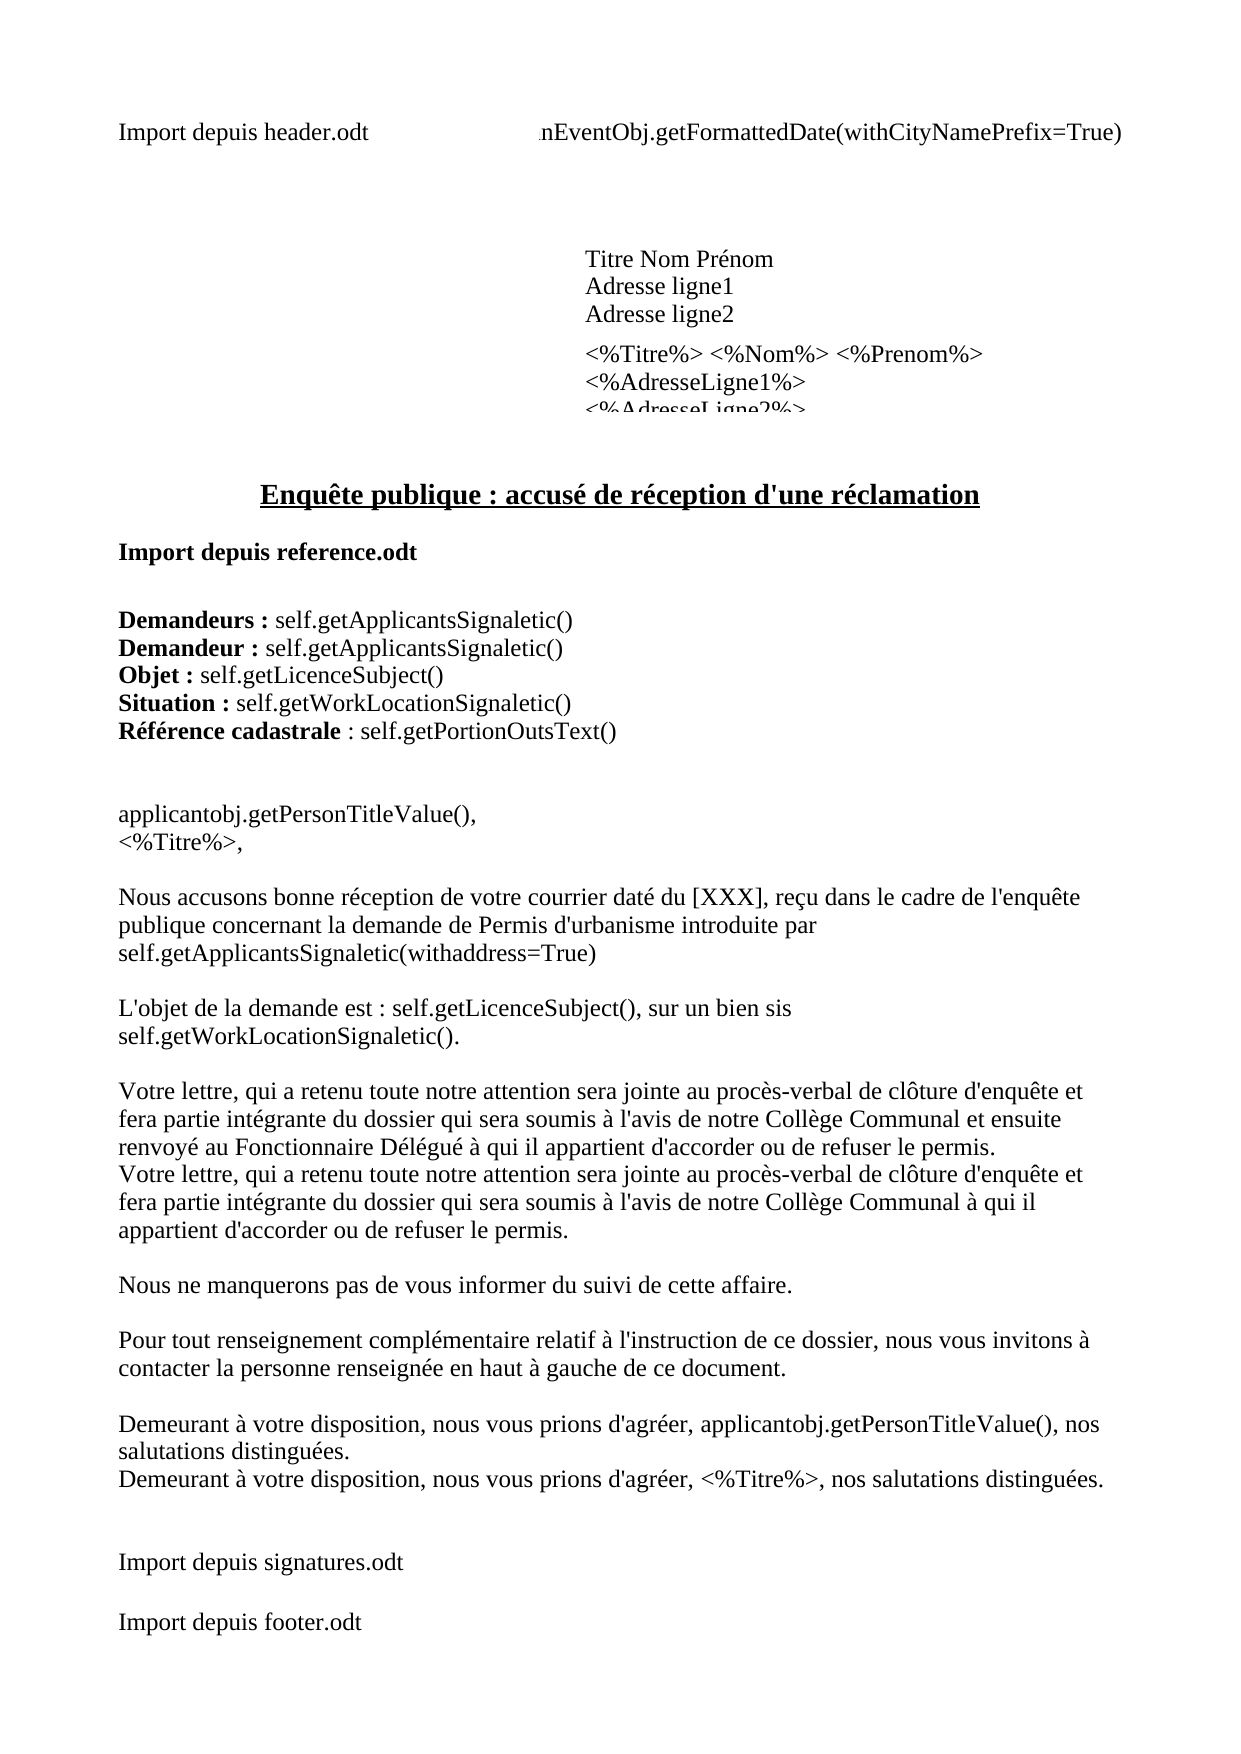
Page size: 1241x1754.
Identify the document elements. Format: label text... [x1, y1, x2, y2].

text Import depuis header.odt [118, 118, 539, 146]
text <%Titre%> <%Nom%> <%Prenom%> <%AdresseLigne1%> <%AdresseLigne2%> [585, 340, 1036, 412]
text Votre lettre, qui a retenu toute notre attention sera jointe au procès-verbal de clôture d'enquête et fera partie intégrante du dossier qui sera soumis à l'avis de notre Collège Communal et ensuite renvoyé au Fonctionnaire Délégué à qui il appartient d'accorder ou de refuser le permis. [118, 1077, 1122, 1160]
text Objet : self.getLicenceSubject() [118, 662, 1122, 689]
text Import depuis reference.odt [118, 538, 1122, 566]
text Demandeurs : self.getApplicantsSignaletic() [118, 606, 1122, 634]
text Référence cadastrale : self.getPortionOutsText() [118, 717, 1122, 745]
text urbanEventObj.getFormattedDate(withCityNamePrefix=True) [118, 118, 1122, 427]
text Pour tout renseignement complémentaire relatif à l'instruction de ce dossier, nous vous invitons à contacter la personne renseignée en haut à gauche de ce document. [118, 1327, 1122, 1382]
text L'objet de la demande est : self.getLicenceSubject(), sur un bien sis self.getWorkLocationSignaletic(). [118, 994, 1122, 1049]
text Votre lettre, qui a retenu toute notre attention sera jointe au procès-verbal de clôture d'enquête et fera partie intégrante du dossier qui sera soumis à l'avis de notre Collège Communal à qui il appartient d'accorder ou de refuser le permis. [118, 1160, 1122, 1243]
text applicantobj.getPersonTitleValue(), [118, 800, 1122, 828]
text Titre Nom Prénom Adresse ligne1 Adresse ligne2 [585, 245, 1036, 328]
text <%Titre%>, [118, 828, 1122, 856]
text Demandeur : self.getApplicantsSignaletic() [118, 634, 1122, 662]
text Demeurant à votre disposition, nous vous prions d'agréer, <%Titre%>, nos salutations distinguées. [118, 1465, 1122, 1493]
text Nous accusons bonne réception de votre courrier daté du [XXX], reçu dans le cadre de l'enquête publique concernant la demande de Permis d'urbanisme introduite par self.getApplicantsSignaletic(withaddress=True) [118, 883, 1122, 966]
text Situation : self.getWorkLocationSignaletic() [118, 689, 1122, 717]
text Demeurant à votre disposition, nous vous prions d'agréer, applicantobj.getPersonTitleValue(), nos salutations distinguées. [118, 1410, 1122, 1465]
text Nous ne manquerons pas de vous informer du suivi de cette affaire. [118, 1271, 1122, 1299]
text Import depuis signatures.odt [118, 1548, 1131, 1576]
text Enquête publique : accusé de réception d'une réclamation [118, 478, 1122, 511]
